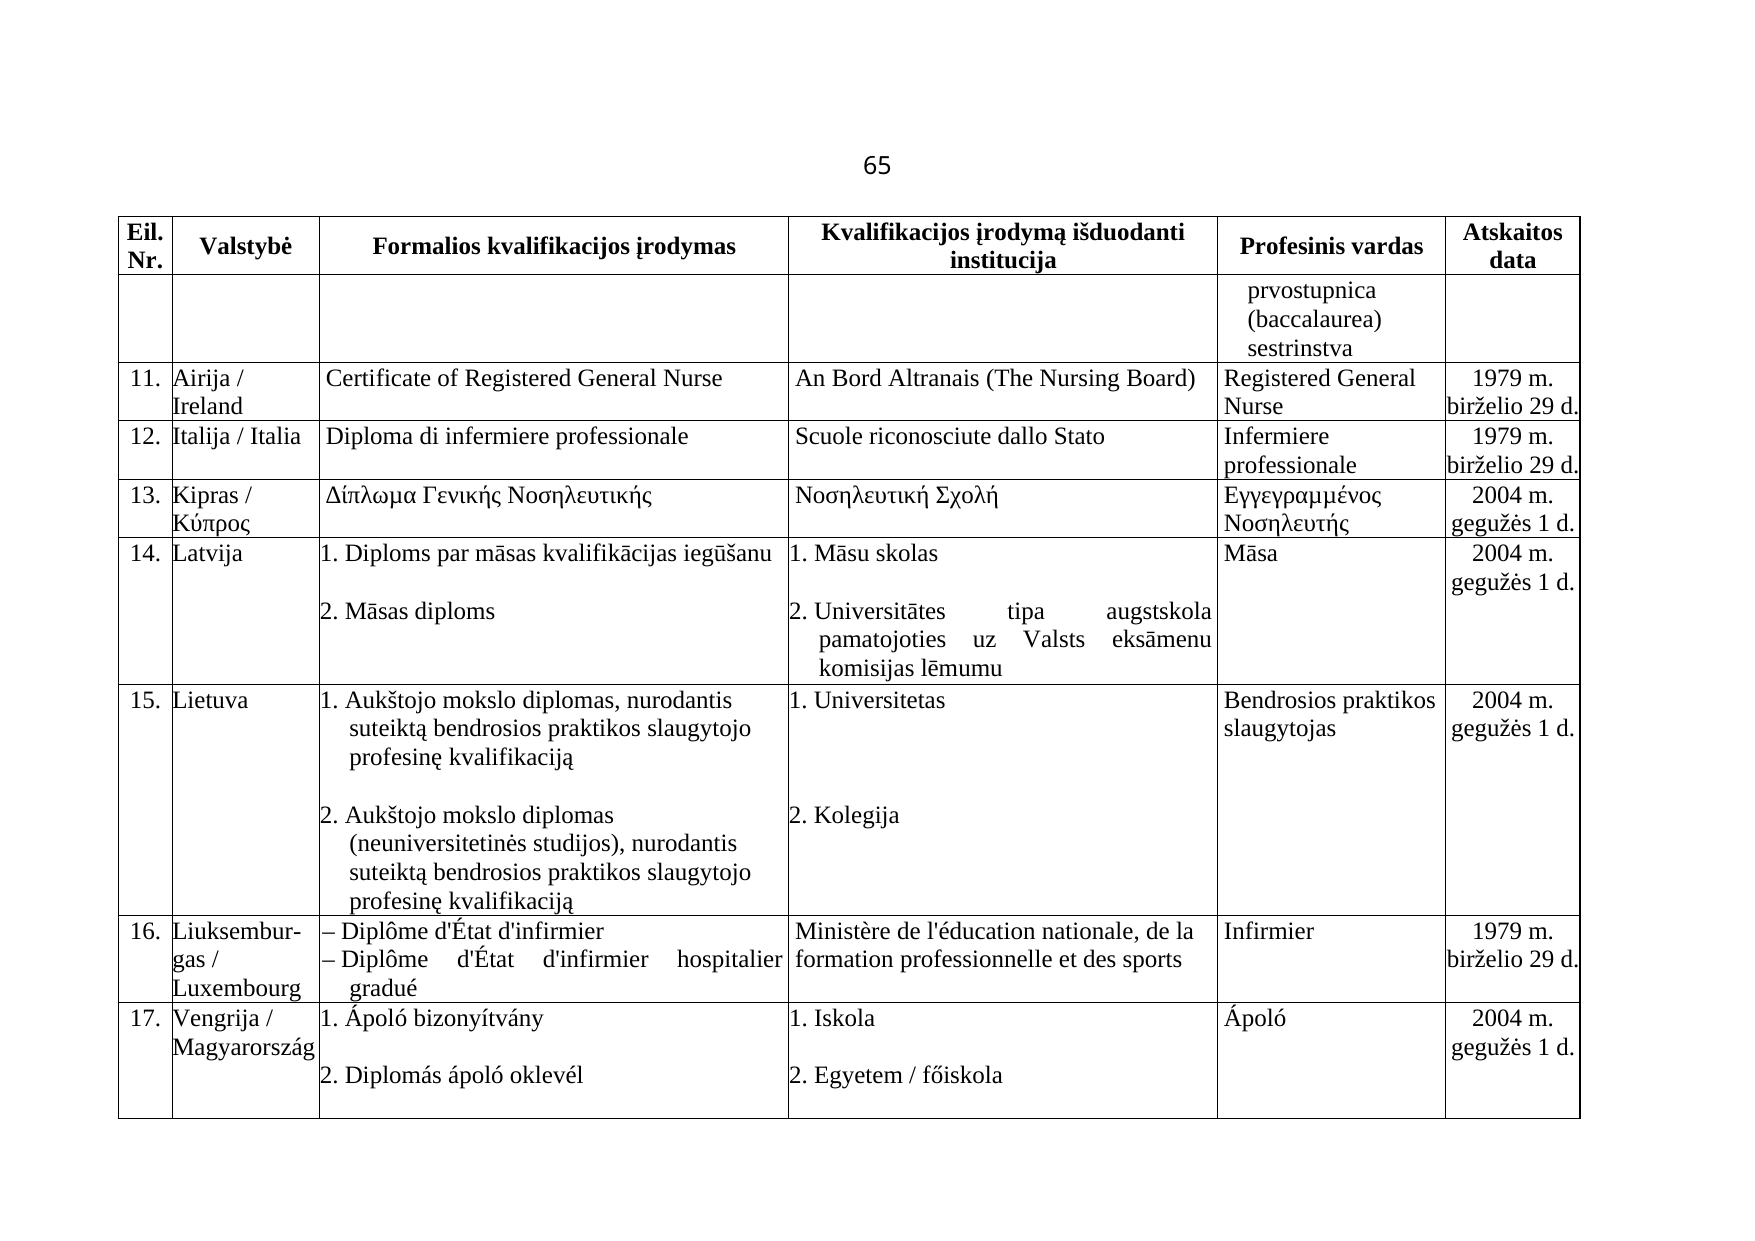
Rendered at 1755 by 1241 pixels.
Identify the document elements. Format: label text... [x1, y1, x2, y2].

table_cell [173, 275, 319, 362]
table_cell [1446, 275, 1579, 362]
table_cell Liuksembur-gas / Luxembourg [173, 916, 319, 1002]
table_cell [789, 275, 1217, 362]
table_cell Infermiere professionale [1218, 421, 1445, 479]
table_header Valstybė [173, 217, 319, 274]
table_cell 2004 m. gegužės 1 d. [1446, 538, 1579, 684]
table_cell Lietuva [173, 685, 319, 915]
table_cell Ministère de l'éducation nationale, de la formation professionnelle et des sports [789, 916, 1217, 1002]
table_cell Airija / Ireland [173, 363, 319, 420]
table_cell 14. [119, 538, 172, 684]
table_cell 1. Universitetas 2. Kolegija [789, 685, 1217, 915]
table_cell 17. [119, 1003, 172, 1118]
table_cell Vengrija / Magyarország [173, 1003, 319, 1118]
table_cell 1. Aukštojo mokslo diplomas, nurodantis suteiktą bendrosios praktikos slaugytojo profesinę kvalifikaciją 2. Aukštojo mokslo diplomas (neuniversitetinės studijos), nurodantis suteiktą bendrosios praktikos slaugytojo profesinę kvalifikaciją [320, 685, 788, 915]
table_cell [320, 275, 788, 362]
table_header Formalios kvalifikacijos įrodymas [320, 217, 788, 274]
table_header Eil.Nr. [119, 217, 172, 274]
table_cell Infirmier [1218, 916, 1445, 1002]
table_cell 2004 m. gegužės 1 d. [1446, 685, 1579, 915]
table_header Profesinis vardas [1218, 217, 1445, 274]
table_cell 11. [119, 363, 172, 420]
table_cell Diploma di infermiere professionale [320, 421, 788, 479]
table_cell 2004 m. gegužės 1 d. [1446, 480, 1579, 537]
table_cell 1. Māsu skolas 2. Universitātes tipa augstskola pamatojoties uz Valsts eksāmenu komisijas lēmumu [789, 538, 1217, 684]
table_cell 13. [119, 480, 172, 537]
table_cell – Diplôme d'État d'infirmier – Diplôme d'État d'infirmier hospitalier gradué [320, 916, 788, 1002]
table_header Kvalifikacijos įrodymą išduodanti institucija [789, 217, 1217, 274]
table_cell Kipras / Κύπρος [173, 480, 319, 537]
table_cell Italija / Italia [173, 421, 319, 479]
table_cell 1. Iskola 2. Egyetem / főiskola [789, 1003, 1217, 1118]
table_cell 16. [119, 916, 172, 1002]
table_cell Νοσηλευτική Σχολή [789, 480, 1217, 537]
table_cell ∆ίπλωµα Γενικής Νοσηλευτικής [320, 480, 788, 537]
table_cell An Bord Altranais (The Nursing Board) [789, 363, 1217, 420]
table_cell Latvija [173, 538, 319, 684]
table_cell 1979 m. birželio 29 d. [1446, 363, 1579, 420]
table_cell 1. Ápoló bizonyítvány 2. Diplomás ápoló oklevél [320, 1003, 788, 1118]
table_cell Māsa [1218, 538, 1445, 684]
table_cell 2004 m. gegužės 1 d. [1446, 1003, 1579, 1118]
table_cell Bendrosios praktikos slaugytojas [1218, 685, 1445, 915]
table_cell Certificate of Registered General Nurse [320, 363, 788, 420]
table_cell 12. [119, 421, 172, 479]
table_cell Ápoló [1218, 1003, 1445, 1118]
table_cell Εγγεγραµµένος Νοσηλευτής [1218, 480, 1445, 537]
table_cell 15. [119, 685, 172, 915]
table_cell 1979 m. birželio 29 d. [1446, 421, 1579, 479]
table_cell prvostupnica (baccalaurea) sestrinstva [1218, 275, 1445, 362]
table_cell [119, 275, 172, 362]
table_header Atskaitos data [1446, 217, 1579, 274]
table_cell Registered General Nurse [1218, 363, 1445, 420]
table_cell 1979 m. birželio 29 d. [1446, 916, 1579, 1002]
table_cell 1. Diploms par māsas kvalifikācijas iegūšanu 2. Māsas diploms [320, 538, 788, 684]
table_cell Scuole riconosciute dallo Stato [789, 421, 1217, 479]
